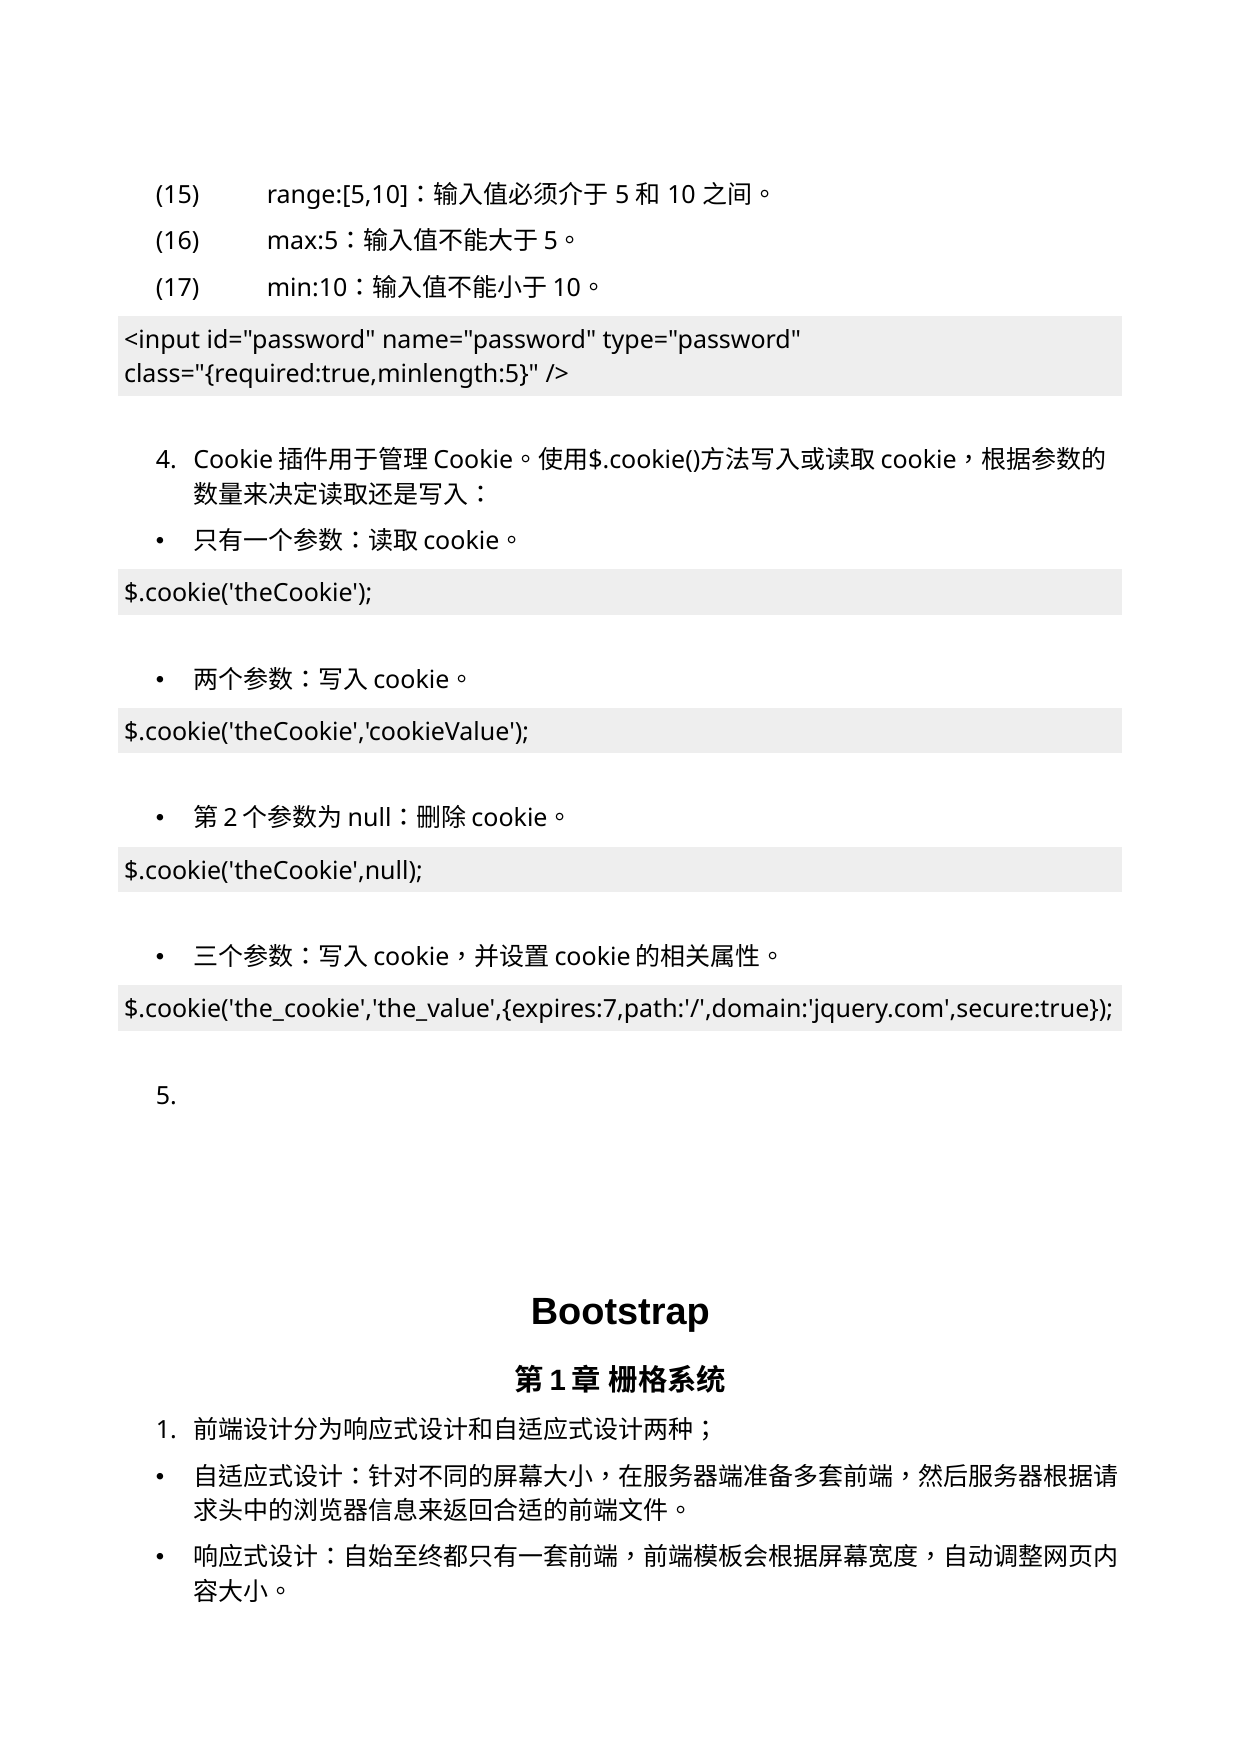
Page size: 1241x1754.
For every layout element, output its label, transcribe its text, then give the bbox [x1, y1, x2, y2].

list 三个参数：写入cookie，并设置cookie的相关属性。 [156, 939, 1122, 973]
list 前端设计分为响应式设计和自适应式设计两种； [156, 1412, 1122, 1446]
table_header $.cookie('theCookie',null); [118, 847, 1122, 892]
subtitle Bootstrap [118, 1289, 1122, 1332]
list 只有一个参数：读取cookie。 [156, 523, 1122, 557]
subtitle 第1章 栅格系统 [118, 1359, 1122, 1399]
list range:[5,10]：输入值必须介于 5 和 10 之间。 [156, 176, 1122, 210]
list 第2个参数为null：删除cookie。 [156, 800, 1122, 834]
list 响应式设计：自始至终都只有一套前端，前端模板会根据屏幕宽度，自动调整网页内容大小。 [156, 1539, 1122, 1607]
list 自适应式设计：针对不同的屏幕大小，在服务器端准备多套前端，然后服务器根据请求头中的浏览器信息来返回合适的前端文件。 [156, 1458, 1122, 1527]
table_header $.cookie('theCookie'); [118, 569, 1122, 615]
table_header $.cookie('theCookie','cookieValue'); [118, 708, 1122, 753]
list Cookie插件用于管理Cookie。使用$.cookie()方法写入或读取cookie，根据参数的数量来决定读取还是写入： [156, 442, 1122, 510]
list 两个参数：写入cookie。 [156, 661, 1122, 696]
list min:10：输入值不能小于10。 [156, 269, 1122, 303]
table_header $.cookie('the_cookie','the_value',{expires:7,path:'/',domain:'jquery.com',secure:true}); [118, 985, 1122, 1031]
list max:5：输入值不能大于5。 [156, 223, 1122, 257]
table_header <input id="password" name="password" type="password" class="{required:true,minlength:5}" /> [118, 316, 1122, 396]
